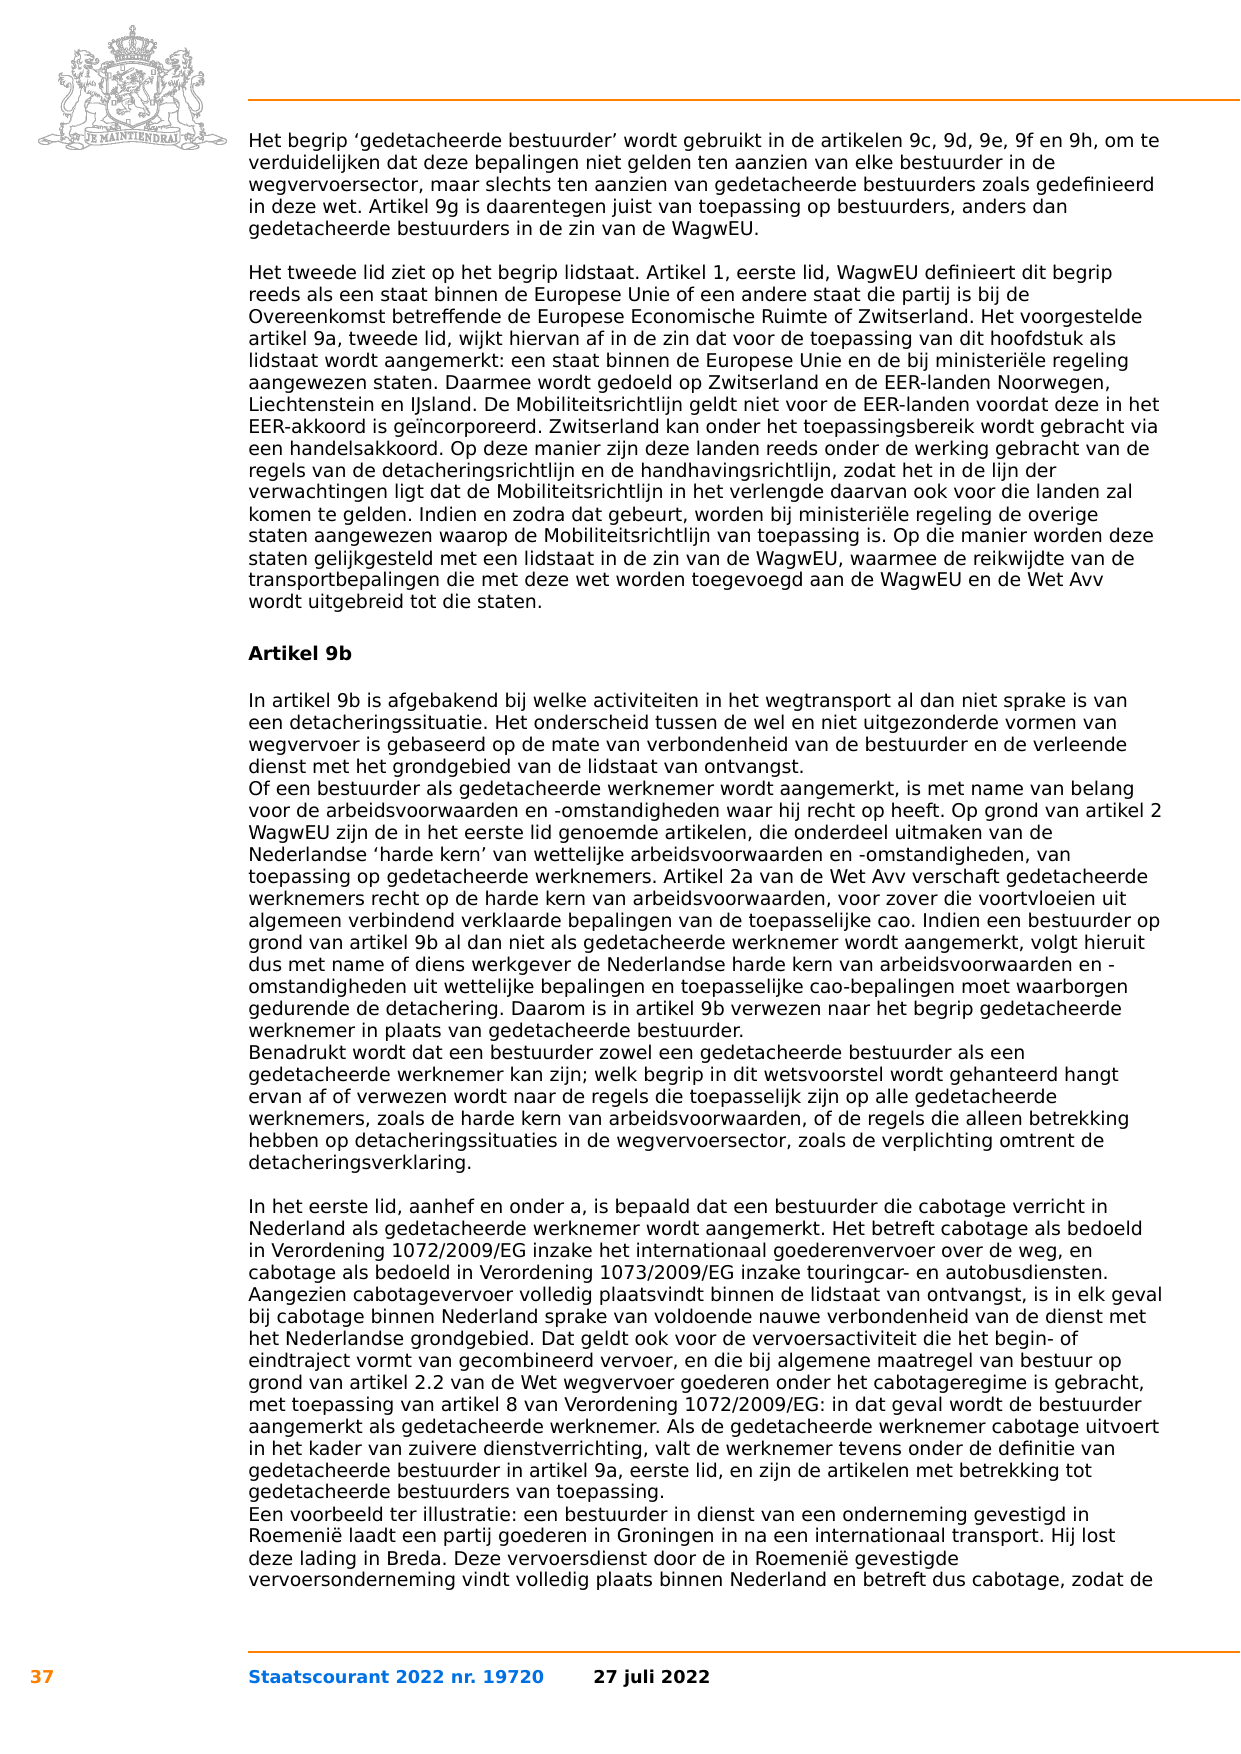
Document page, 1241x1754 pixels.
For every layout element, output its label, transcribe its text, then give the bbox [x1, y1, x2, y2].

text Het tweede lid ziet op het begrip lidstaat. Artikel 1, eerste lid, WagwEU definieert dit begrip reeds als een staat binnen de Europese Unie of een andere staat die partij is bij de Overeenkomst betreffende de Europese Economische Ruimte of Zwitserland. Het voorgestelde artikel 9a, tweede lid, wijkt hiervan af in de zin dat voor de toepassing van dit hoofdstuk als lidstaat wordt aangemerkt: een staat binnen de Europese Unie en de bij ministeriële regeling aangewezen staten. Daarmee wordt gedoeld op Zwitserland en de EER-landen Noorwegen, Liechtenstein en IJsland. De Mobiliteitsrichtlijn geldt niet voor de EER-landen voordat deze in het EER-akkoord is geïncorporeerd. Zwitserland kan onder het toepassingsbereik wordt gebracht via een handelsakkoord. Op deze manier zijn deze landen reeds onder de werking gebracht van de regels van de detacheringsrichtlijn en de handhavingsrichtlijn, zodat het in de lijn der verwachtingen ligt dat de Mobiliteitsrichtlijn in het verlengde daarvan ook voor die landen zal komen te gelden. Indien en zodra dat gebeurt, worden bij ministeriële regeling de overige staten aangewezen waarop de Mobiliteitsrichtlijn van toepassing is. Op die manier worden deze staten gelijkgesteld met een lidstaat in de zin van de WagwEU, waarmee de reikwijdte van de transportbepalingen die met deze wet worden toegevoegd aan de WagwEU en de Wet Avv wordt uitgebreid tot die staten. [248, 262, 1163, 613]
text Benadrukt wordt dat een bestuurder zowel een gedetacheerde bestuurder als een gedetacheerde werknemer kan zijn; welk begrip in dit wetsvoorstel wordt gehanteerd hangt ervan af of verwezen wordt naar de regels die toepasselijk zijn op alle gedetacheerde werknemers, zoals de harde kern van arbeidsvoorwaarden, of de regels die alleen betrekking hebben op detacheringssituaties in de wegvervoersector, zoals de verplichting omtrent de detacheringsverklaring. [248, 1042, 1163, 1174]
picture [38, 25, 227, 150]
text In artikel 9b is afgebakend bij welke activiteiten in het wegtransport al dan niet sprake is van een detacheringssituatie. Het onderscheid tussen de wel en niet uitgezonderde vormen van wegvervoer is gebaseerd op de mate van verbondenheid van de bestuurder en de verleende dienst met het grondgebied van de lidstaat van ontvangst. [248, 690, 1163, 778]
text In het eerste lid, aanhef en onder a, is bepaald dat een bestuurder die cabotage verricht in Nederland als gedetacheerde werknemer wordt aangemerkt. Het betreft cabotage als bedoeld in Verordening 1072/2009/EG inzake het internationaal goederenvervoer over de weg, en cabotage als bedoeld in Verordening 1073/2009/EG inzake touringcar- en autobusdiensten. Aangezien cabotagevervoer volledig plaatsvindt binnen de lidstaat van ontvangst, is in elk geval bij cabotage binnen Nederland sprake van voldoende nauwe verbondenheid van de dienst met het Nederlandse grondgebied. Dat geldt ook voor de vervoersactiviteit die het begin- of eindtraject vormt van gecombineerd vervoer, en die bij algemene maatregel van bestuur op grond van artikel 2.2 van de Wet wegvervoer goederen onder het cabotageregime is gebracht, met toepassing van artikel 8 van Verordening 1072/2009/EG: in dat geval wordt de bestuurder aangemerkt als gedetacheerde werknemer. Als de gedetacheerde werknemer cabotage uitvoert in het kader van zuivere dienstverrichting, valt de werknemer tevens onder de definitie van gedetacheerde bestuurder in artikel 9a, eerste lid, en zijn de artikelen met betrekking tot gedetacheerde bestuurders van toepassing. [248, 1196, 1163, 1503]
text Of een bestuurder als gedetacheerde werknemer wordt aangemerkt, is met name van belang voor de arbeidsvoorwaarden en -omstandigheden waar hij recht op heeft. Op grond van artikel 2 WagwEU zijn de in het eerste lid genoemde artikelen, die onderdeel uitmaken van de Nederlandse ‘harde kern’ van wettelijke arbeidsvoorwaarden en -omstandigheden, van toepassing op gedetacheerde werknemers. Artikel 2a van de Wet Avv verschaft gedetacheerde werknemers recht op de harde kern van arbeidsvoorwaarden, voor zover die voortvloeien uit algemeen verbindend verklaarde bepalingen van de toepasselijke cao. Indien een bestuurder op grond van artikel 9b al dan niet als gedetacheerde werknemer wordt aangemerkt, volgt hieruit dus met name of diens werkgever de Nederlandse harde kern van arbeidsvoorwaarden en -omstandigheden uit wettelijke bepalingen en toepasselijke cao-bepalingen moet waarborgen gedurende de detachering. Daarom is in artikel 9b verwezen naar het begrip gedetacheerde werknemer in plaats van gedetacheerde bestuurder. [248, 778, 1163, 1042]
subtitle Artikel 9b [248, 643, 1163, 665]
text Een voorbeeld ter illustratie: een bestuurder in dienst van een onderneming gevestigd in Roemenië laadt een partij goederen in Groningen in na een internationaal transport. Hij lost deze lading in Breda. Deze vervoersdienst door de in Roemenië gevestigde vervoersonderneming vindt volledig plaats binnen Nederland en betreft dus cabotage, zodat de [248, 1503, 1163, 1591]
text Het begrip ‘gedetacheerde bestuurder’ wordt gebruikt in de artikelen 9c, 9d, 9e, 9f en 9h, om te verduidelijken dat deze bepalingen niet gelden ten aanzien van elke bestuurder in de wegvervoersector, maar slechts ten aanzien van gedetacheerde bestuurders zoals gedefinieerd in deze wet. Artikel 9g is daarentegen juist van toepassing op bestuurders, anders dan gedetacheerde bestuurders in de zin van de WagwEU. [248, 130, 1163, 240]
